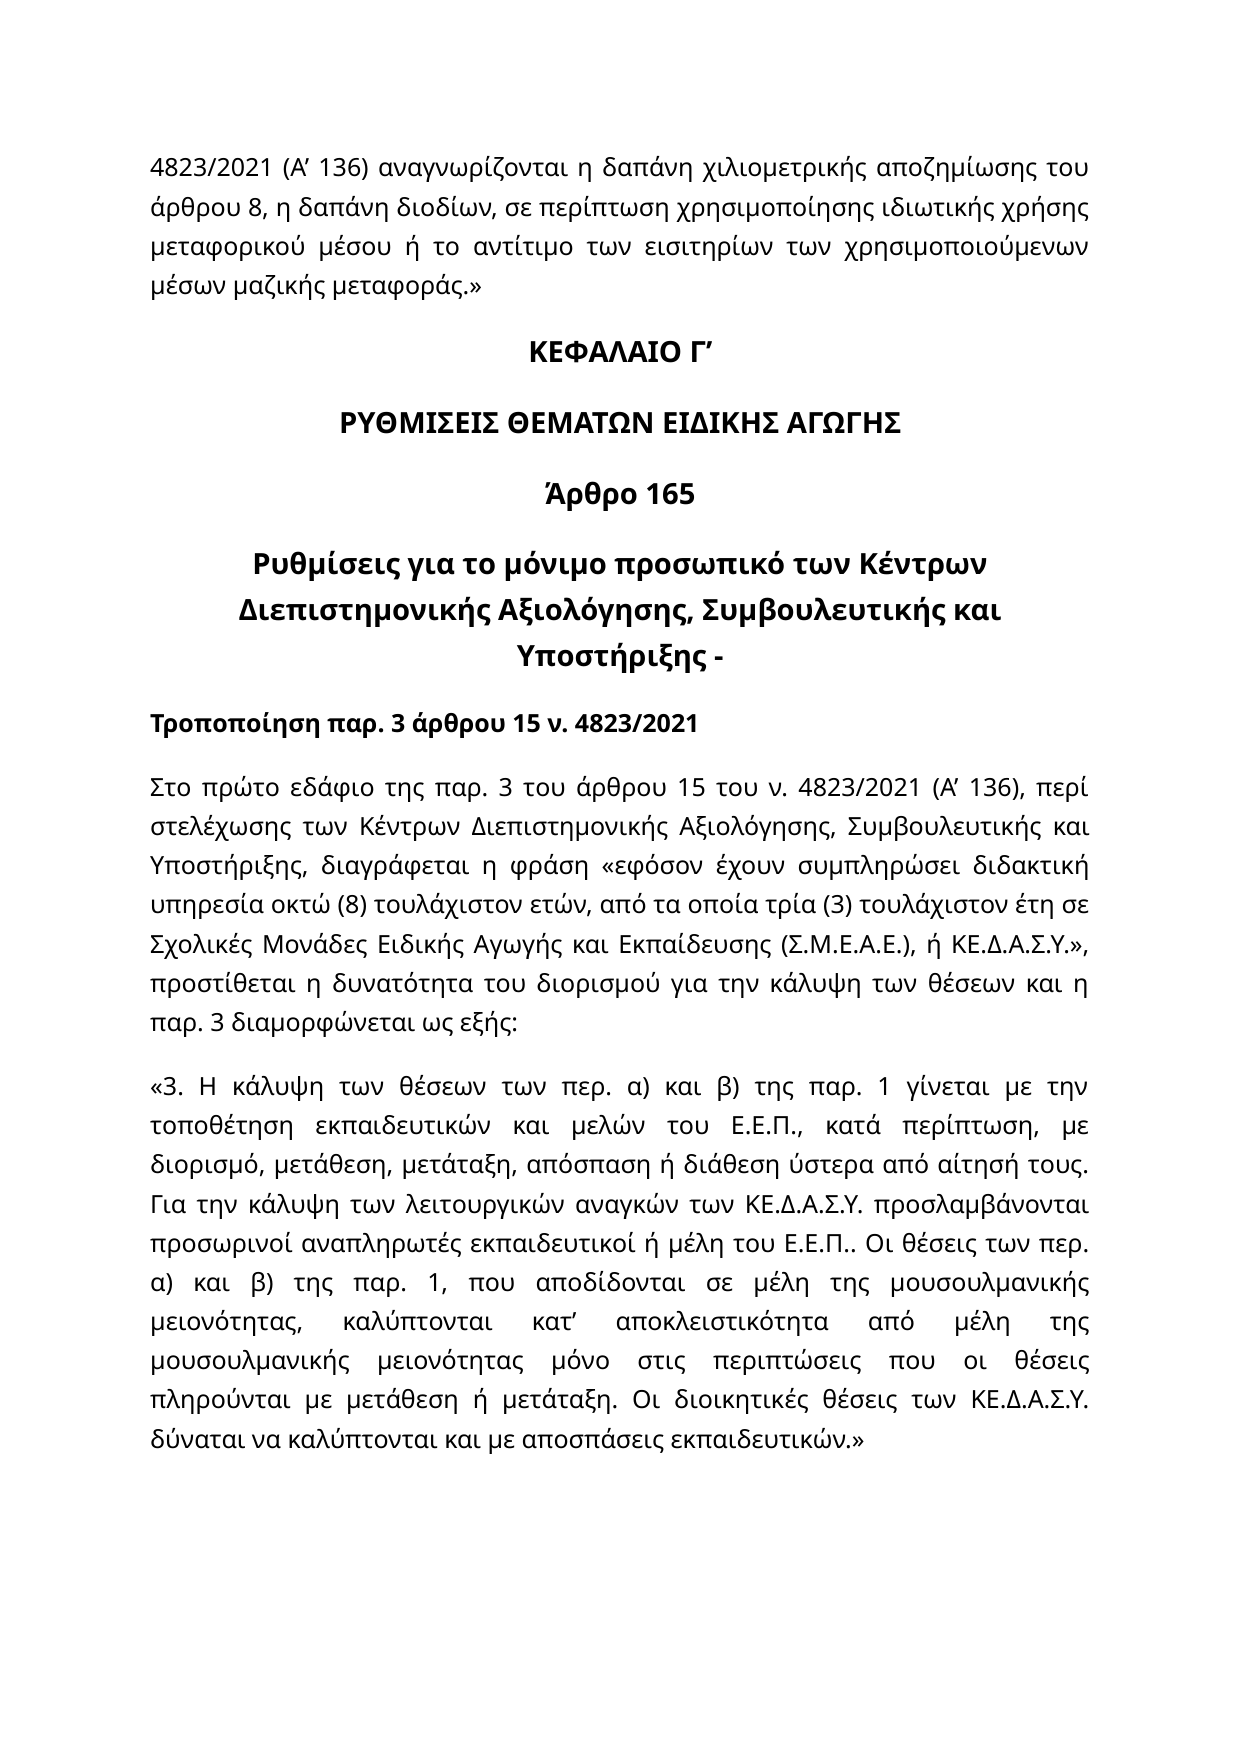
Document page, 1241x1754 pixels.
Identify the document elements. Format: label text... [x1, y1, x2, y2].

text «3. Η κάλυψη των θέσεων των περ. α) και β) της παρ. 1 γίνεται με την τοποθέτηση εκπαιδευτικών και μελών του Ε.Ε.Π., κατά περίπτωση, με διορισμό, μετάθεση, μετάταξη, απόσπαση ή διάθεση ύστερα από αίτησή τους. Για την κάλυψη των λειτουργικών αναγκών των ΚΕ.Δ.Α.Σ.Υ. προσλαμβάνονται προσωρινοί αναπληρωτές εκπαιδευτικοί ή μέλη του Ε.Ε.Π.. Οι θέσεις των περ. α) και β) της παρ. 1, που αποδίδονται σε μέλη της μουσουλμανικής μειονότητας, καλύπτονται κατ’ αποκλειστικότητα από μέλη της μουσουλμανικής μειονότητας μόνο στις περιπτώσεις που οι θέσεις πληρούνται με μετάθεση ή μετάταξη. Οι διοικητικές θέσεις των ΚΕ.Δ.Α.Σ.Υ. δύναται να καλύπτονται και με αποσπάσεις εκπαιδευτικών.» [150, 1069, 1090, 1455]
text 4823/2021 (Α’ 136) αναγνωρίζονται η δαπάνη χιλιομετρικής αποζημίωσης του άρθρου 8, η δαπάνη διοδίων, σε περίπτωση χρησιμοποίησης ιδιωτικής χρήσης μεταφορικού μέσου ή το αντίτιμο των εισιτηρίων των χρησιμοποιούμενων μέσων μαζικής μεταφοράς.» [150, 150, 1090, 302]
text Τροποποίηση παρ. 3 άρθρου 15 ν. 4823/2021 [150, 705, 1090, 739]
subtitle ΚΕΦΑΛΑΙΟ Γ’ [150, 332, 1090, 371]
subtitle ΡΥΘΜΙΣΕΙΣ ΘΕΜΑΤΩΝ ΕΙΔΙΚΗΣ ΑΓΩΓΗΣ [150, 402, 1090, 442]
subtitle Ρυθμίσεις για το μόνιμο προσωπικό των Κέντρων Διεπιστημονικής Αξιολόγησης, Συμβουλευτικής και Υποστήριξης - [150, 543, 1090, 674]
subtitle Άρθρο 165 [150, 473, 1090, 513]
text Στο πρώτο εδάφιο της παρ. 3 του άρθρου 15 του ν. 4823/2021 (Α’ 136), περί στελέχωσης των Κέντρων Διεπιστημονικής Αξιολόγησης, Συμβουλευτικής και Υποστήριξης, διαγράφεται η φράση «εφόσον έχουν συμπληρώσει διδακτική υπηρεσία οκτώ (8) τουλάχιστον ετών, από τα οποία τρία (3) τουλάχιστον έτη σε Σχολικές Μονάδες Ειδικής Αγωγής και Εκπαίδευσης (Σ.Μ.Ε.Α.Ε.), ή ΚΕ.Δ.Α.Σ.Υ.», προστίθεται η δυνατότητα του διορισμού για την κάλυψη των θέσεων και η παρ. 3 διαμορφώνεται ως εξής: [150, 769, 1090, 1039]
